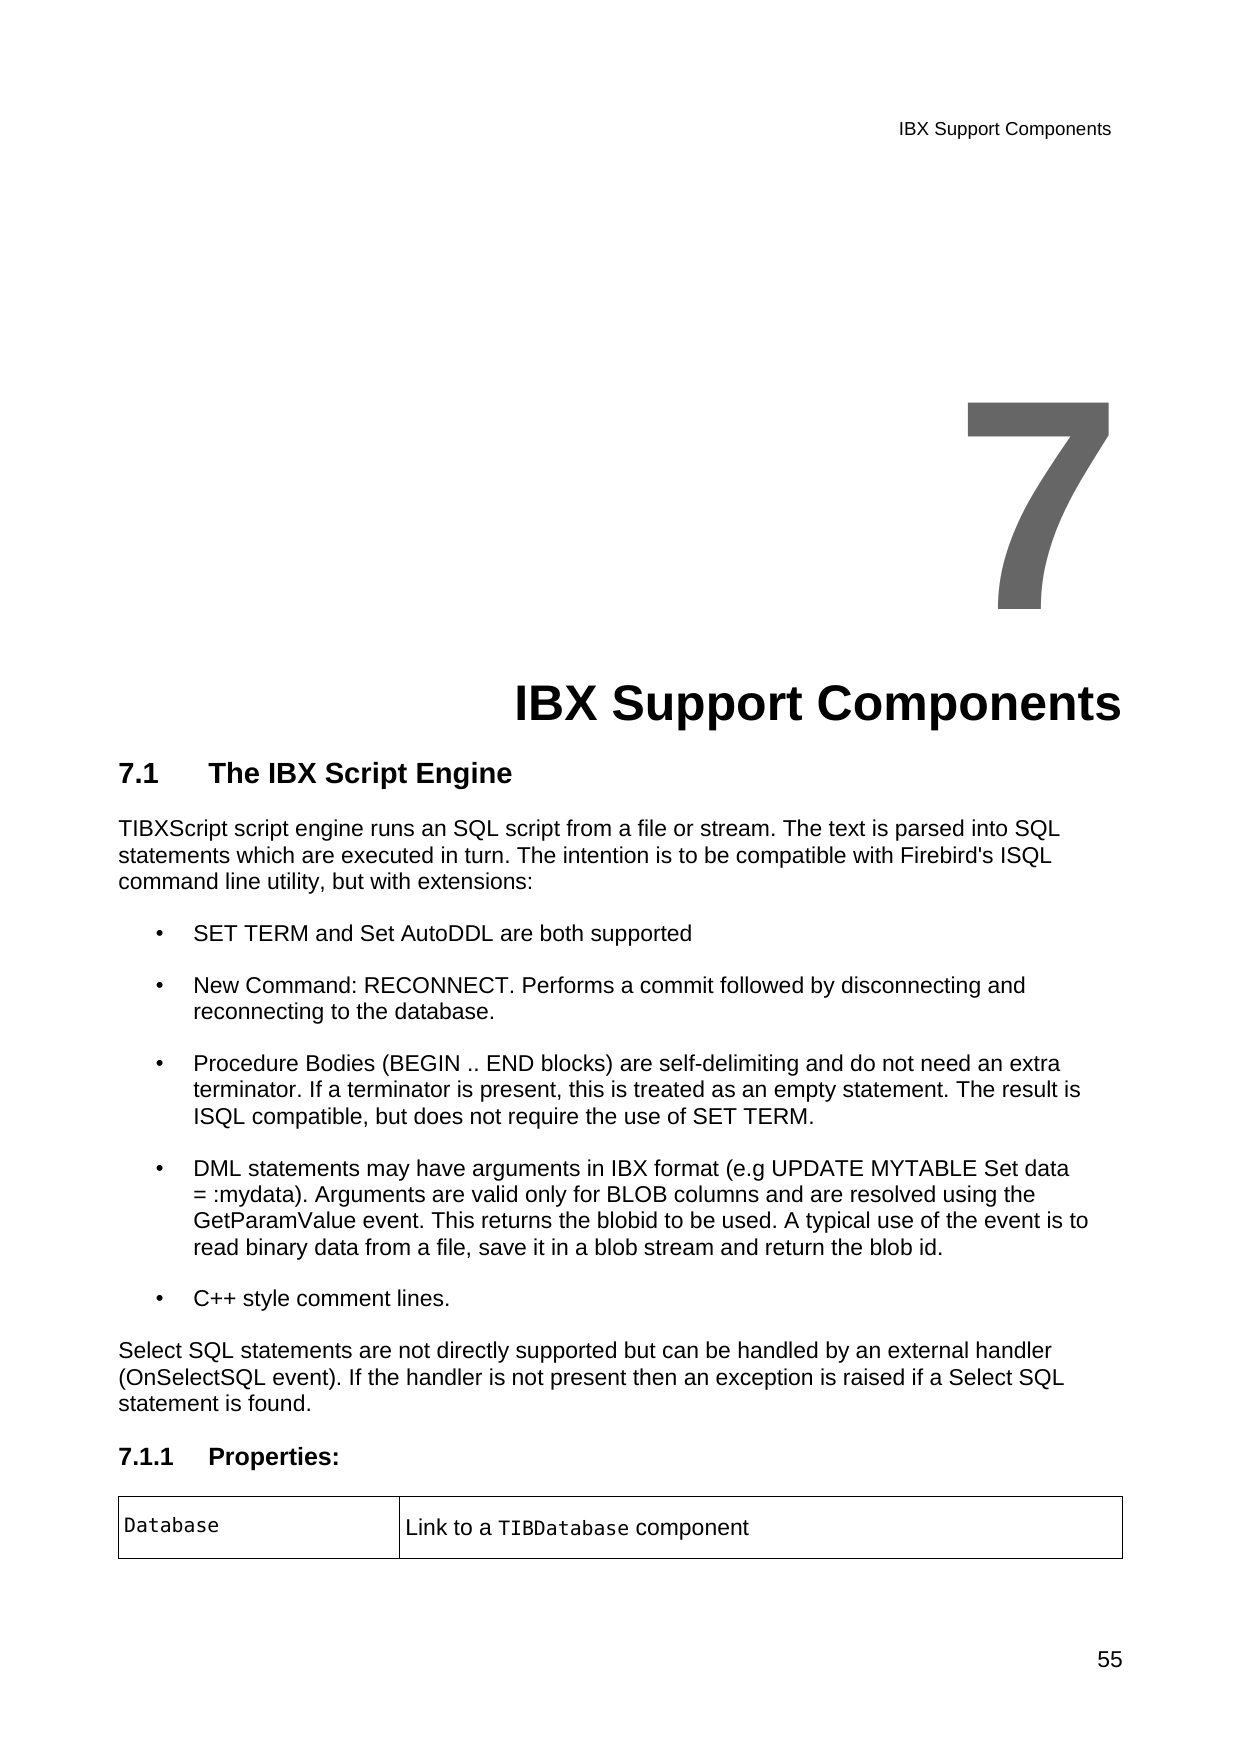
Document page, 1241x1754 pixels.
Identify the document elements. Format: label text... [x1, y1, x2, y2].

table_header Link to a TIBDatabase component [400, 1497, 1122, 1558]
subtitle IBX Support Components [81, 328, 1122, 731]
list DML statements may have arguments in IBX format (e.g UPDATE MYTABLE Set data = :mydata). Arguments are valid only for BLOB columns and are resolved using the GetParamValue event. This returns the blobid to be used. A typical use of the event is to read binary data from a file, save it in a blob stream and return the blob id. [156, 1154, 1122, 1260]
table_header Database [119, 1497, 399, 1558]
list Procedure Bodies (BEGIN .. END blocks) are self-delimiting and do not need an extra terminator. If a terminator is present, this is treated as an empty statement. The result is ISQL compatible, but does not require the use of SET TERM. [156, 1050, 1122, 1129]
subtitle The IBX Script Engine [118, 756, 1122, 790]
text Select SQL statements are not directly supported but can be handled by an external handler (OnSelectSQL event). If the handler is not present then an exception is raised if a Select SQL statement is found. [118, 1337, 1122, 1416]
list C++ style comment lines. [156, 1285, 1122, 1312]
subtitle Properties: [118, 1442, 1122, 1471]
list SET TERM and Set AutoDDL are both supported [156, 920, 1122, 946]
text TIBXScript script engine runs an SQL script from a file or stream. The text is parsed into SQL statements which are executed in turn. The intention is to be compatible with Firebird's ISQL command line utility, but with extensions: [118, 815, 1122, 894]
list New Command: RECONNECT. Performs a commit followed by disconnecting and reconnecting to the database. [156, 972, 1122, 1024]
